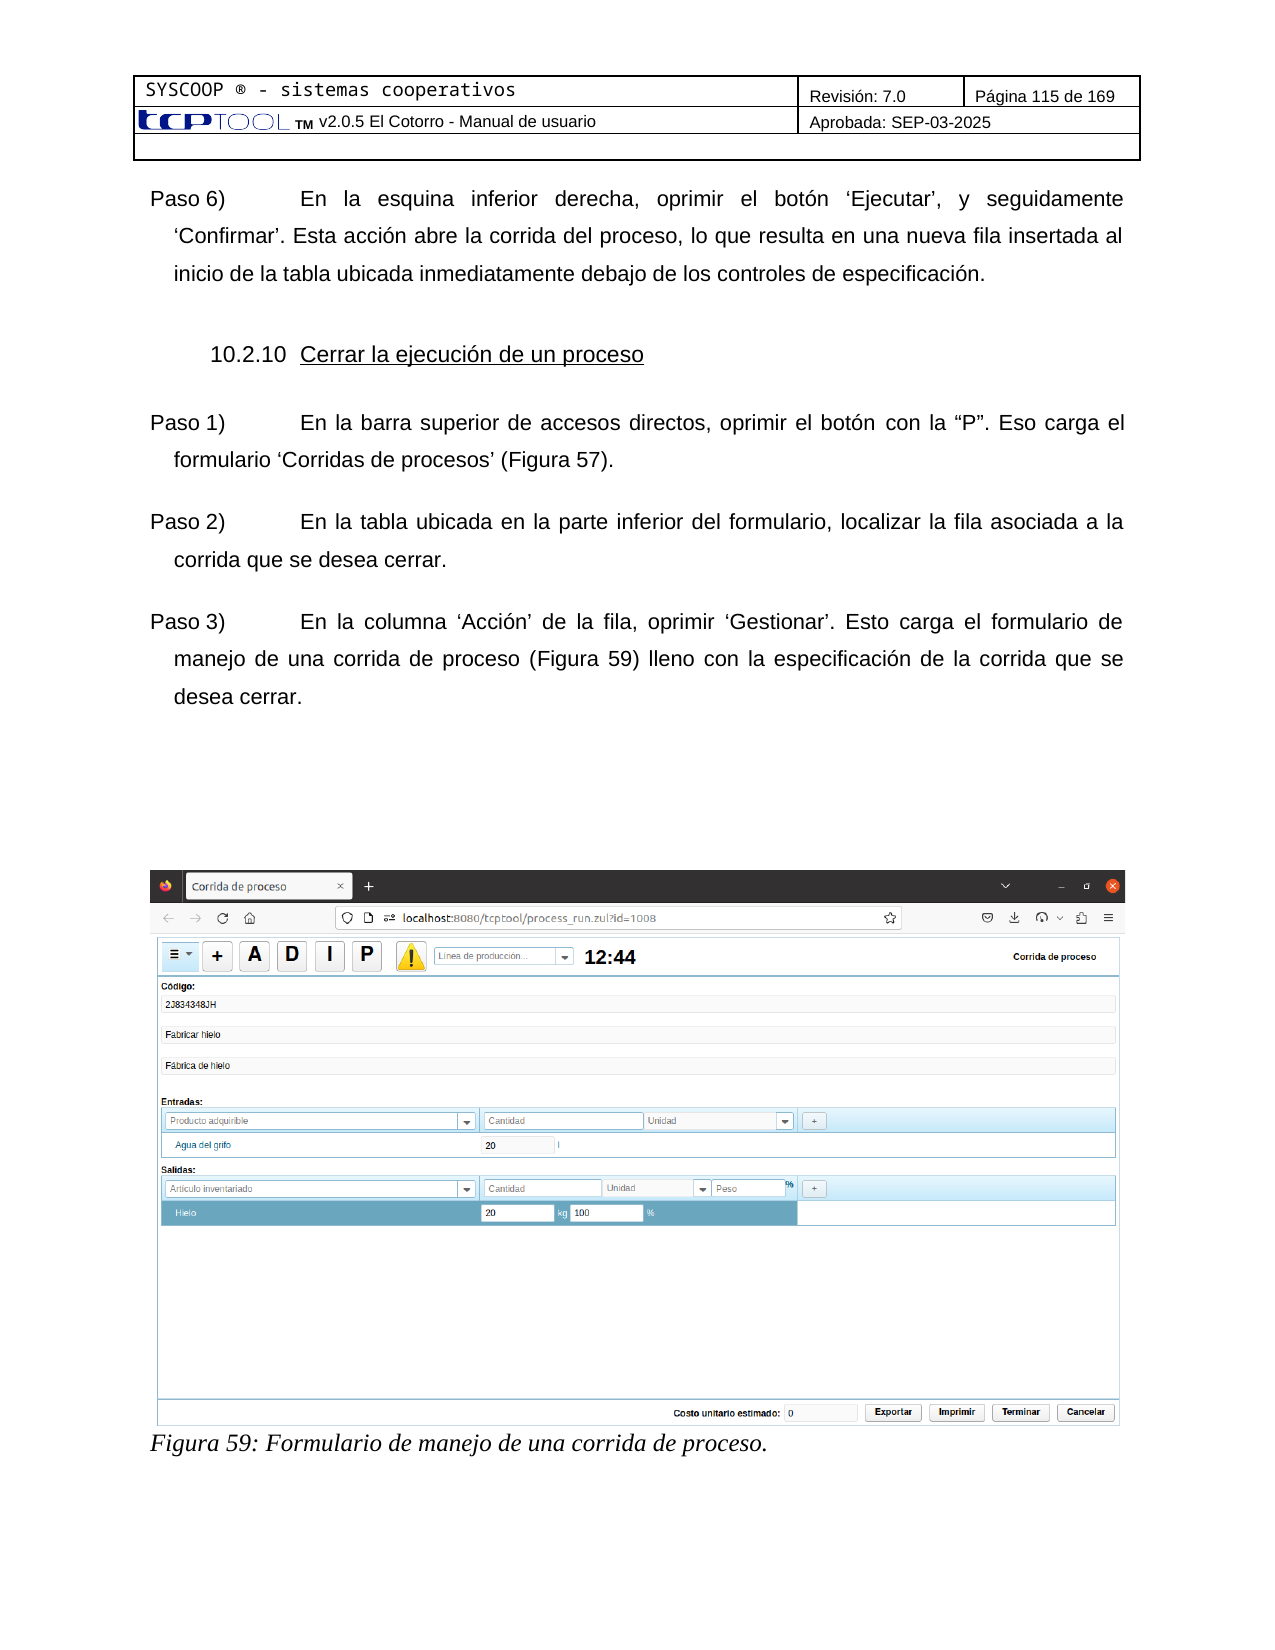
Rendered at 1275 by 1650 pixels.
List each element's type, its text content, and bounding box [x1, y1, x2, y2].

list En la columna ‘Acción’ de la fila, oprimir ‘Gestionar’. Esto carga el formulario de manejo de una corrida de proceso (Figura 59) lleno con la especificación de la corrida que se desea cerrar. [150, 608, 1125, 709]
picture [150, 870, 1125, 1429]
text Figura 59: Formulario de manejo de una corrida de proceso. [150, 1429, 1125, 1457]
list En la esquina inferior derecha, oprimir el botón ‘Ejecutar’, y seguidamente ‘Confirmar’. Esta acción abre la corrida del proceso, lo que resulta en una nueva fila insertada al inicio de la tabla ubicada inmediatamente debajo de los controles de especificación. [150, 186, 1125, 286]
subtitle Cerrar la ejecución de un proceso [210, 341, 1125, 367]
list En la barra superior de accesos directos, oprimir el botón con la “P”. Eso carga el formulario ‘Corridas de procesos’ (Figura 57). [150, 409, 1125, 472]
picture [138, 110, 290, 130]
list En la tabla ubicada en la parte inferior del formulario, localizar la fila asociada a la corrida que se desea cerrar. [150, 509, 1125, 572]
